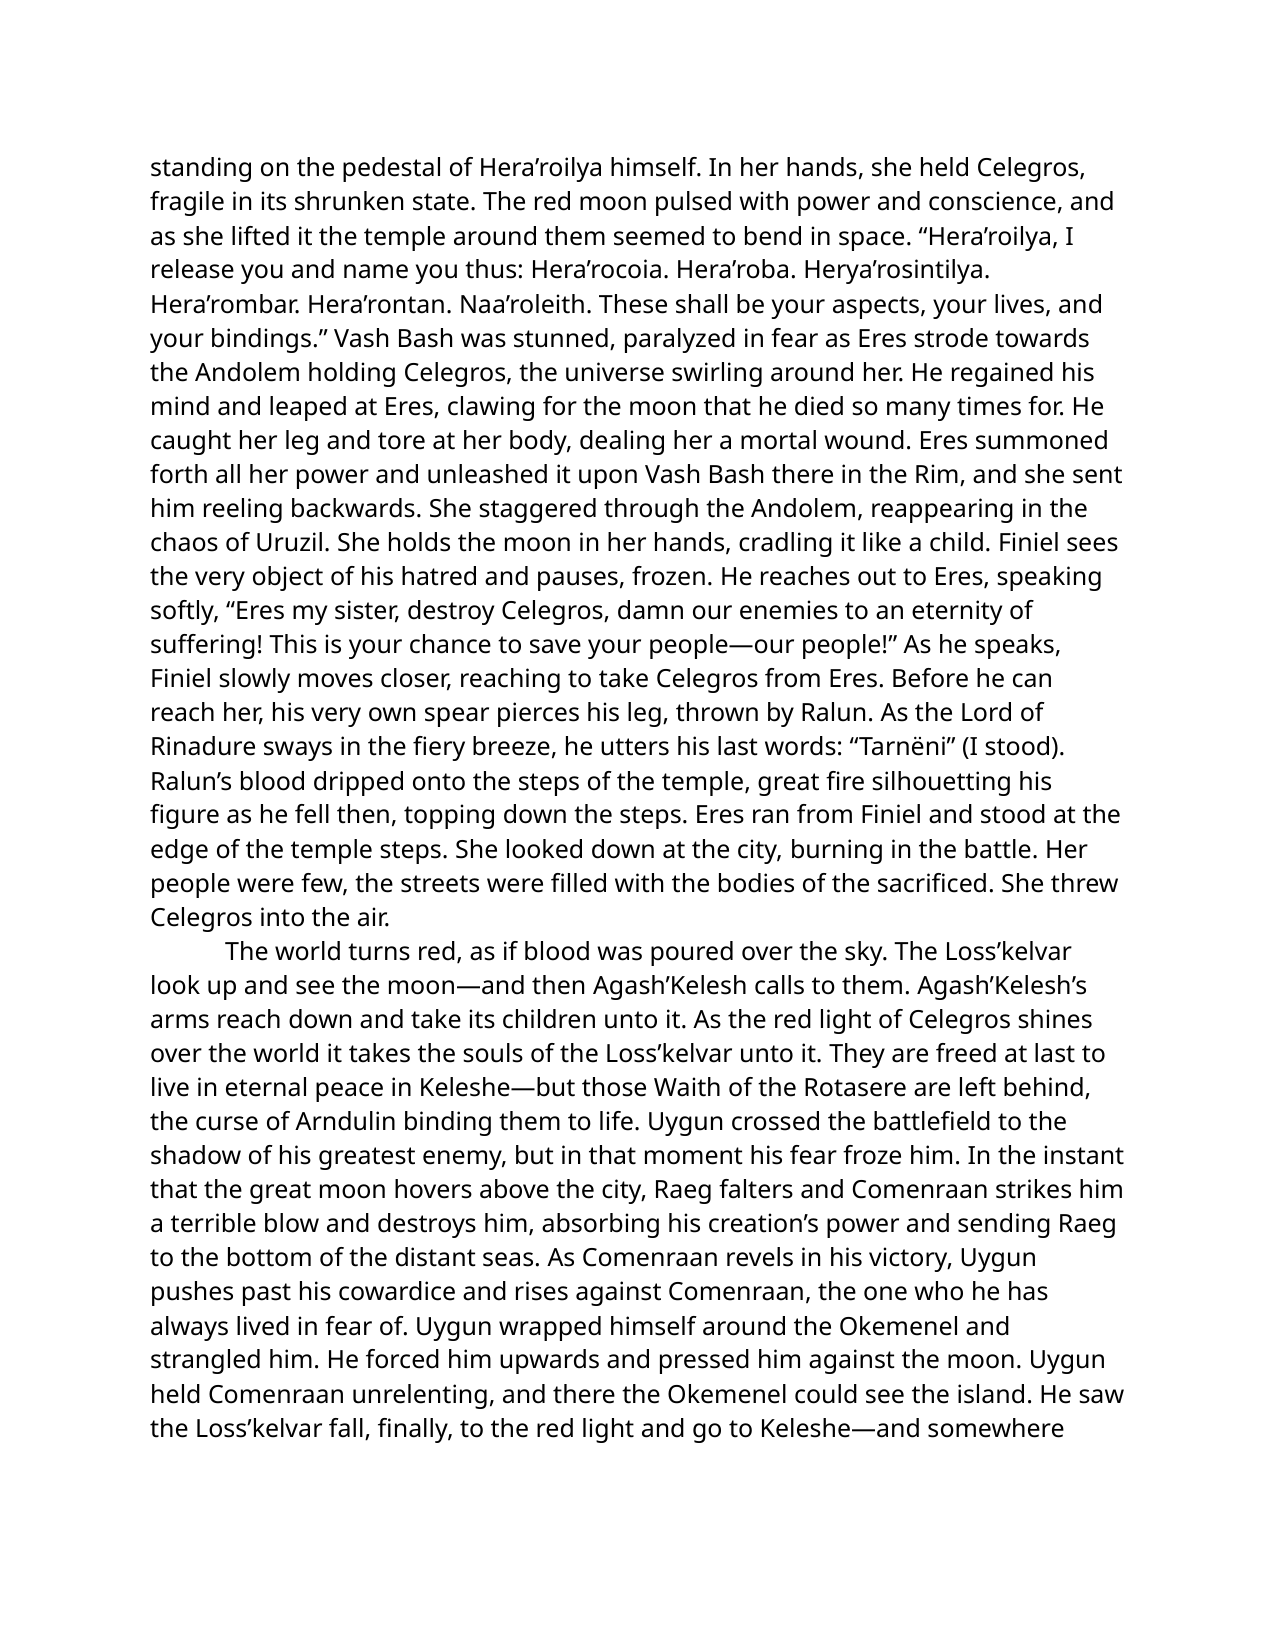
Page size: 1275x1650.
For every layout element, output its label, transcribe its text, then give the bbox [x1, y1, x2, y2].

text standing on the pedestal of Hera’roilya himself. In her hands, she held Celegros, fragile in its shrunken state. The red moon pulsed with power and conscience, and as she lifted it the temple around them seemed to bend in space. “Hera’roilya, I release you and name you thus: Hera’rocoia. Hera’roba. Herya’rosintilya. Hera’rombar. Hera’rontan. Naa’roleith. These shall be your aspects, your lives, and your bindings.” Vash Bash was stunned, paralyzed in fear as Eres strode towards the Andolem holding Celegros, the universe swirling around her. He regained his mind and leaped at Eres, clawing for the moon that he died so many times for. He caught her leg and tore at her body, dealing her a mortal wound. Eres summoned forth all her power and unleashed it upon Vash Bash there in the Rim, and she sent him reeling backwards. She staggered through the Andolem, reappearing in the chaos of Uruzil. She holds the moon in her hands, cradling it like a child. Finiel sees the very object of his hatred and pauses, frozen. He reaches out to Eres, speaking softly, “Eres my sister, destroy Celegros, damn our enemies to an eternity of suffering! This is your chance to save your people—our people!” As he speaks, Finiel slowly moves closer, reaching to take Celegros from Eres. Before he can reach her, his very own spear pierces his leg, thrown by Ralun. As the Lord of Rinadure sways in the fiery breeze, he utters his last words: “Tarnëni” (I stood). Ralun’s blood dripped onto the steps of the temple, great fire silhouetting his figure as he fell then, topping down the steps. Eres ran from Finiel and stood at the edge of the temple steps. She looked down at the city, burning in the battle. Her people were few, the streets were filled with the bodies of the sacrificed. She threw Celegros into the air. [150, 150, 1125, 933]
text The world turns red, as if blood was poured over the sky. The Loss’kelvar look up and see the moon—and then Agash’Kelesh calls to them. Agash’Kelesh’s arms reach down and take its children unto it. As the red light of Celegros shines over the world it takes the souls of the Loss’kelvar unto it. They are freed at last to live in eternal peace in Keleshe—but those Waith of the Rotasere are left behind, the curse of Arndulin binding them to life. Uygun crossed the battlefield to the shadow of his greatest enemy, but in that moment his fear froze him. In the instant that the great moon hovers above the city, Raeg falters and Comenraan strikes him a terrible blow and destroys him, absorbing his creation’s power and sending Raeg to the bottom of the distant seas. As Comenraan revels in his victory, Uygun pushes past his cowardice and rises against Comenraan, the one who he has always lived in fear of. Uygun wrapped himself around the Okemenel and strangled him. He forced him upwards and pressed him against the moon. Uygun held Comenraan unrelenting, and there the Okemenel could see the island. He saw the Loss’kelvar fall, finally, to the red light and go to Keleshe—and somewhere [150, 933, 1125, 1444]
